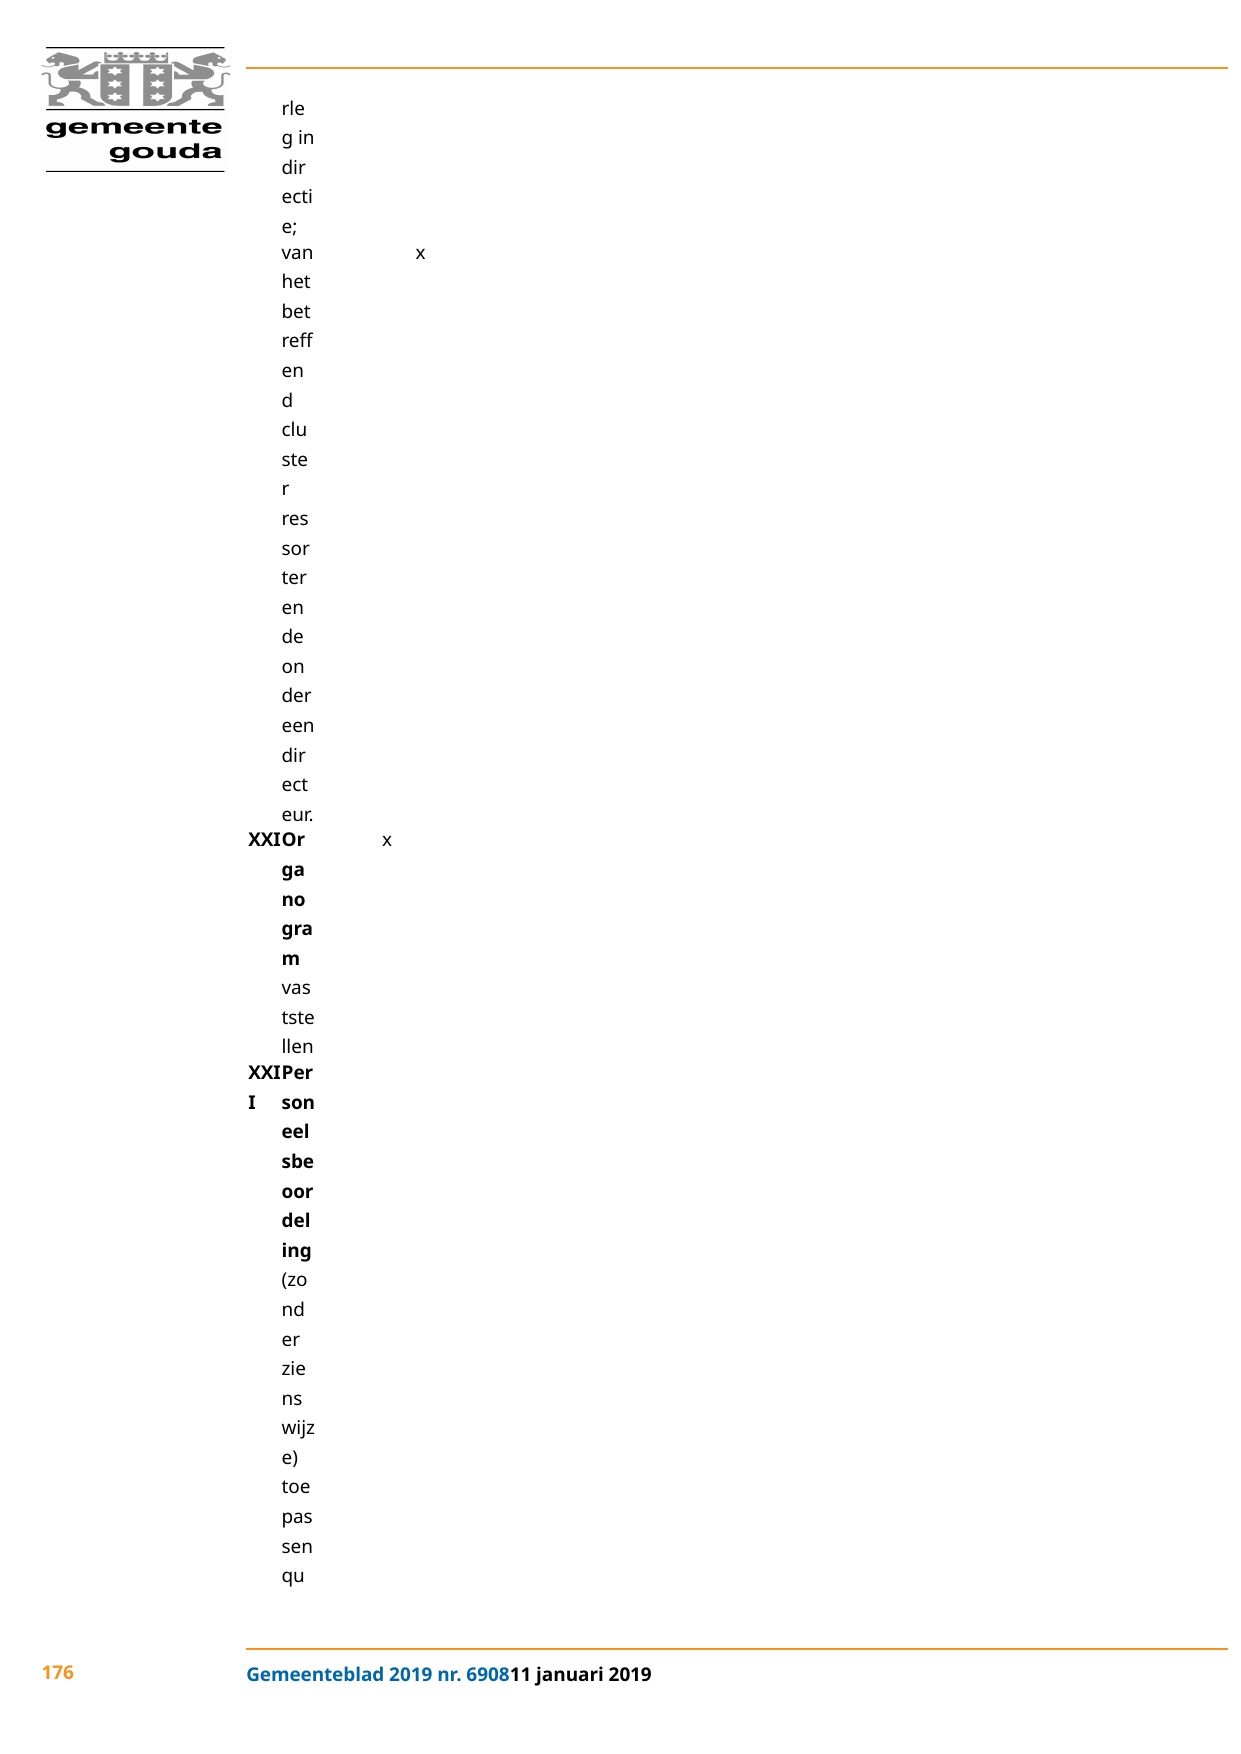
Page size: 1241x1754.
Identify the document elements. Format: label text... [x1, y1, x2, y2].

table_cell [248, 95, 281, 827]
table_cell van het betreffend cluster ressorterende onder een directeur. [281, 239, 315, 827]
table_cell [449, 827, 482, 1059]
table_cell [315, 827, 348, 1059]
table_cell [382, 95, 415, 239]
table_cell [382, 1060, 415, 1588]
table_cell [348, 1060, 382, 1588]
table_cell [382, 239, 415, 827]
table_cell XXI [248, 827, 281, 1059]
table_cell [449, 1060, 482, 1588]
table_cell [516, 239, 549, 827]
table_cell [348, 239, 382, 827]
table_cell [482, 827, 516, 1059]
table_cell [415, 1060, 449, 1588]
table_cell [449, 95, 482, 239]
table_cell [482, 239, 516, 827]
table_cell x [382, 827, 415, 1059]
table_cell [315, 95, 348, 239]
table_cell XXII [248, 1060, 281, 1588]
picture [41, 47, 231, 172]
table_cell [348, 95, 382, 239]
table_cell [315, 239, 348, 827]
table_cell [482, 1060, 516, 1588]
table_cell [348, 827, 382, 1059]
table_cell [449, 239, 482, 827]
table_cell [415, 827, 449, 1059]
table_cell rleg in directie; [281, 95, 315, 239]
table_cell [516, 95, 549, 239]
table_cell Personeelsbeoordeling (zonder zienswijze) toepassen qu [281, 1060, 315, 1588]
table_cell [315, 1060, 348, 1588]
table_cell x [415, 239, 449, 827]
table_cell [415, 95, 449, 239]
table_cell [482, 95, 516, 239]
table_cell [516, 1060, 549, 1588]
table_cell [516, 827, 549, 1059]
table_cell Organogram vaststellen [281, 827, 315, 1059]
